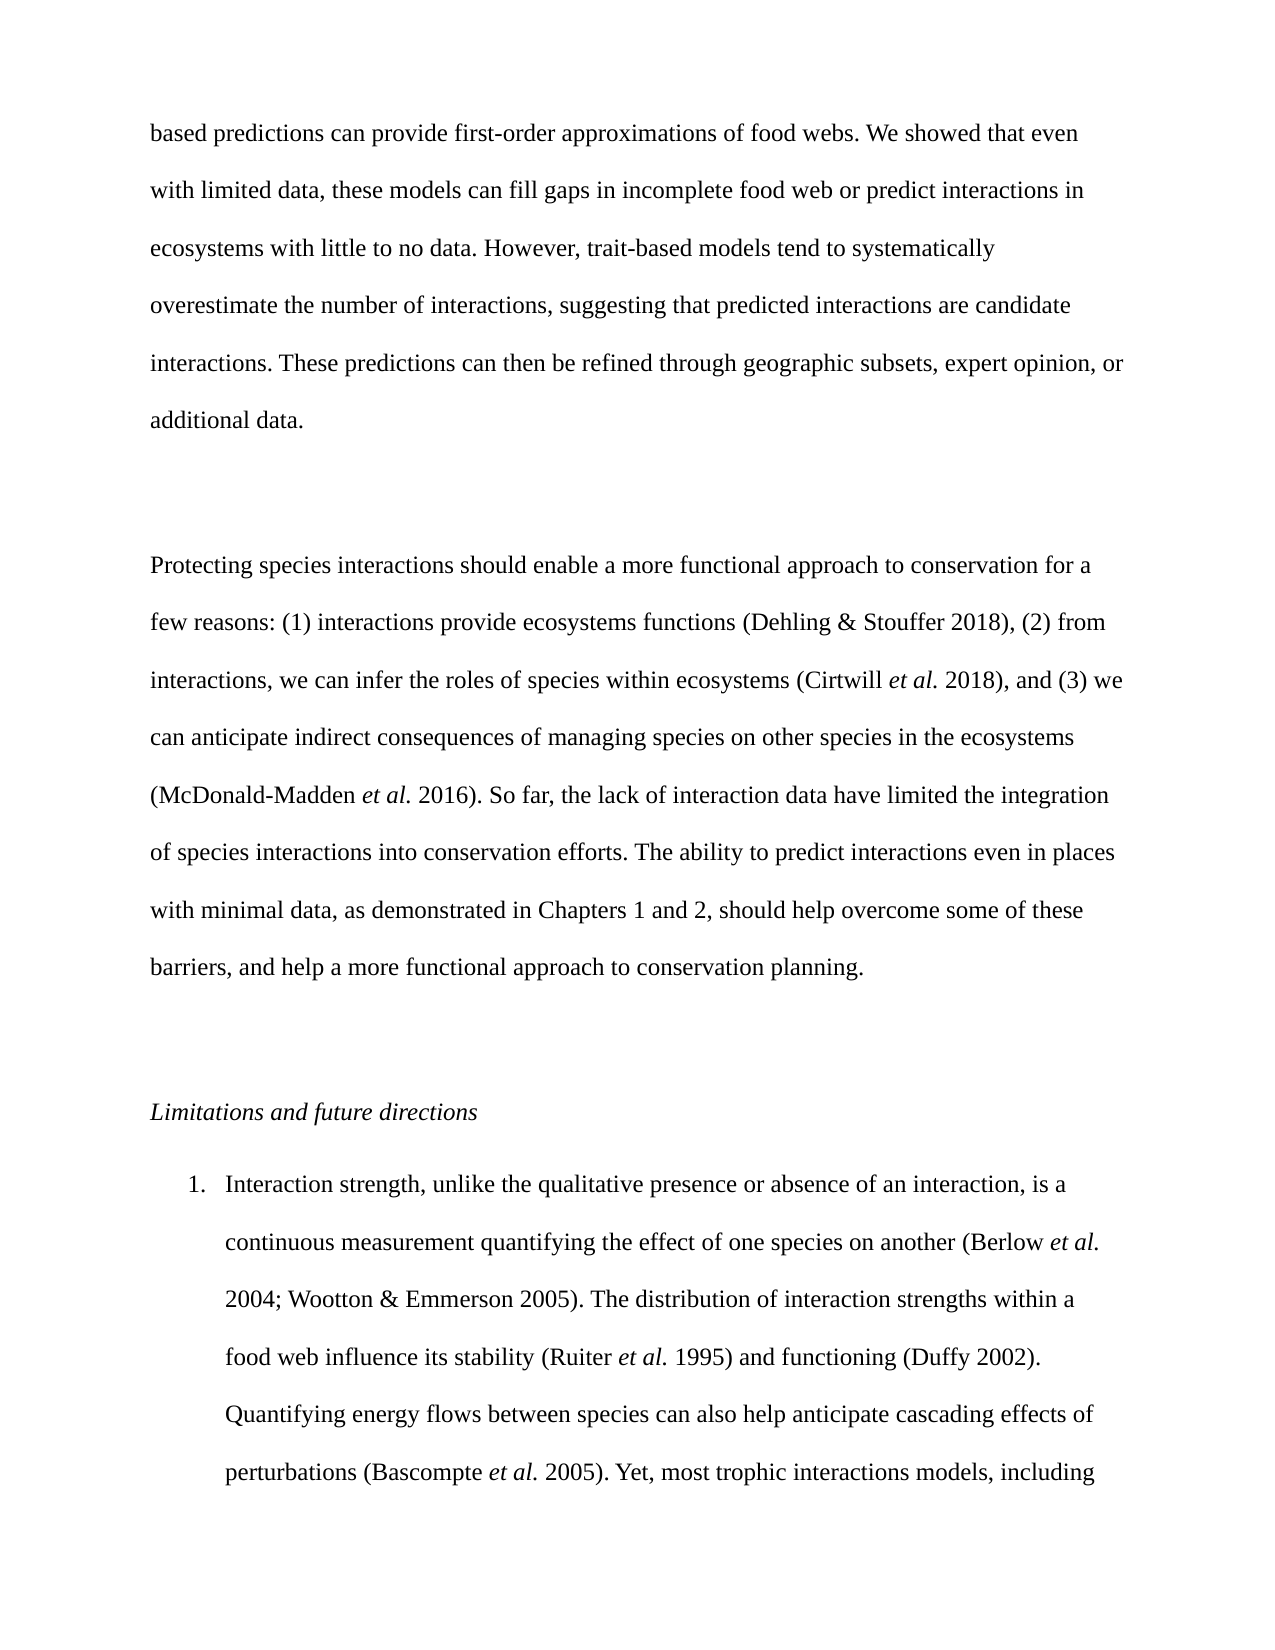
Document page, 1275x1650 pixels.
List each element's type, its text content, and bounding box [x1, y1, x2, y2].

text based predictions can provide first-order approximations of food webs. We showed that even with limited data, these models can fill gaps in incomplete food web or predict interactions in ecosystems with little to no data. However, trait-based models tend to systematically overestimate the number of interactions, suggesting that predicted interactions are candidate interactions. These predictions can then be refined through geographic subsets, expert opinion, or additional data. [150, 118, 1125, 434]
list Interaction strength, unlike the qualitative presence or absence of an interaction, is a continuous measurement quantifying the effect of one species on another (Berlow et al. 2004; Wootton & Emmerson 2005). The distribution of interaction strengths within a food web influence its stability (Ruiter et al. 1995) and functioning (Duffy 2002). Quantifying energy flows between species can also help anticipate cascading effects of perturbations (Bascompte et al. 2005). Yet, most trophic interactions models, including [187, 1169, 1125, 1485]
text Protecting species interactions should enable a more functional approach to conservation for a few reasons: (1) interactions provide ecosystems functions (Dehling & Stouffer 2018), (2) from interactions, we can infer the roles of species within ecosystems (Cirtwill et al. 2018), and (3) we can anticipate indirect consequences of managing species on other species in the ecosystems (McDonald-Madden et al. 2016). So far, the lack of interaction data have limited the integration of species interactions into conservation efforts. The ability to predict interactions even in places with minimal data, as demonstrated in Chapters 1 and 2, should help overcome some of these barriers, and help a more functional approach to conservation planning. [150, 550, 1125, 981]
text Limitations and future directions [150, 1097, 1125, 1126]
